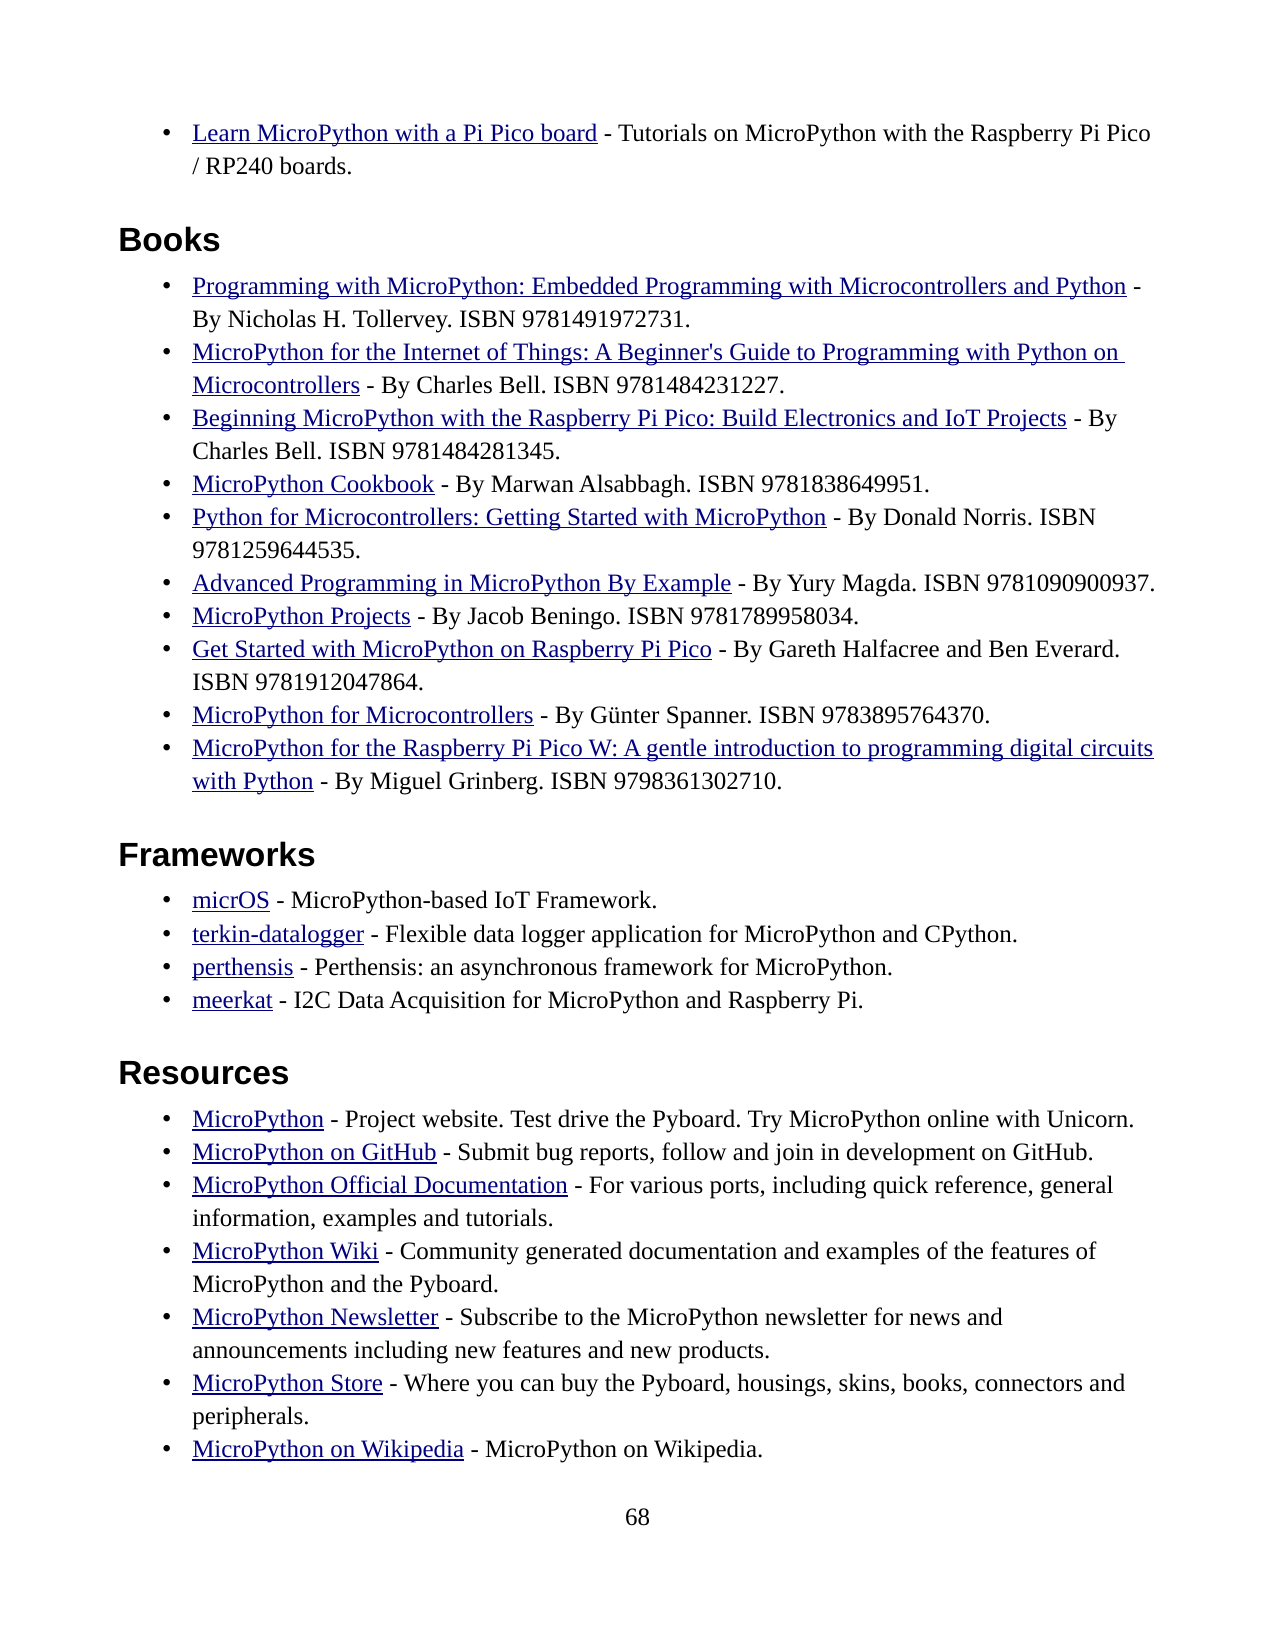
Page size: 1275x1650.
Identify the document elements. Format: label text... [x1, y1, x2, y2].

list MicroPython Cookbook - By Marwan Alsabbagh. ISBN 9781838649951. [162, 469, 1157, 498]
list MicroPython for the Raspberry Pi Pico W: A gentle introduction to programming digital circuits with Python - By Miguel Grinberg. ISBN 9798361302710. [162, 733, 1157, 795]
list MicroPython Store - Where you can buy the Pyboard, housings, skins, books, connectors and peripherals. [162, 1368, 1157, 1430]
list MicroPython for Microcontrollers - By Günter Spanner. ISBN 9783895764370. [162, 700, 1157, 729]
subtitle Frameworks [118, 834, 1157, 873]
list MicroPython on GitHub - Submit bug reports, follow and join in development on GitHub. [162, 1137, 1157, 1166]
list MicroPython Projects - By Jacob Beningo. ISBN 9781789958034. [162, 601, 1157, 630]
subtitle Resources [118, 1053, 1157, 1092]
list MicroPython Official Documentation - For various ports, including quick reference, general information, examples and tutorials. [162, 1170, 1157, 1232]
list Python for Microcontrollers: Getting Started with MicroPython - By Donald Norris. ISBN 9781259644535. [162, 502, 1157, 564]
list Programming with MicroPython: Embedded Programming with Microcontrollers and Python - By Nicholas H. Tollervey. ISBN 9781491972731. [162, 271, 1157, 332]
list Advanced Programming in MicroPython By Example - By Yury Magda. ISBN 9781090900937. [162, 568, 1157, 597]
list MicroPython Newsletter - Subscribe to the MicroPython newsletter for news and announcements including new features and new products. [162, 1302, 1157, 1364]
list perthensis - Perthensis: an asynchronous framework for MicroPython. [162, 952, 1157, 980]
list MicroPython on Wikipedia - MicroPython on Wikipedia. [162, 1434, 1157, 1463]
list Get Started with MicroPython on Raspberry Pi Pico - By Gareth Halfacree and Ben Everard. ISBN 9781912047864. [162, 634, 1157, 696]
list MicroPython for the Internet of Things: A Beginner's Guide to Programming with Python on Microcontrollers - By Charles Bell. ISBN 9781484231227. [162, 337, 1157, 398]
subtitle Books [118, 219, 1157, 258]
list micrOS - MicroPython-based IoT Framework. [162, 886, 1157, 914]
list MicroPython - Project website. Test drive the Pyboard. Try MicroPython online with Unicorn. [162, 1104, 1157, 1133]
list Learn MicroPython with a Pi Pico board - Tutorials on MicroPython with the Raspberry Pi Pico / RP240 boards. [162, 118, 1157, 180]
list MicroPython Wiki - Community generated documentation and examples of the features of MicroPython and the Pyboard. [162, 1236, 1157, 1298]
list terkin-datalogger - Flexible data logger application for MicroPython and CPython. [162, 919, 1157, 947]
list meerkat - I2C Data Acquisition for MicroPython and Raspberry Pi. [162, 985, 1157, 1013]
list Beginning MicroPython with the Raspberry Pi Pico: Build Electronics and IoT Projects - By Charles Bell. ISBN 9781484281345. [162, 403, 1157, 464]
